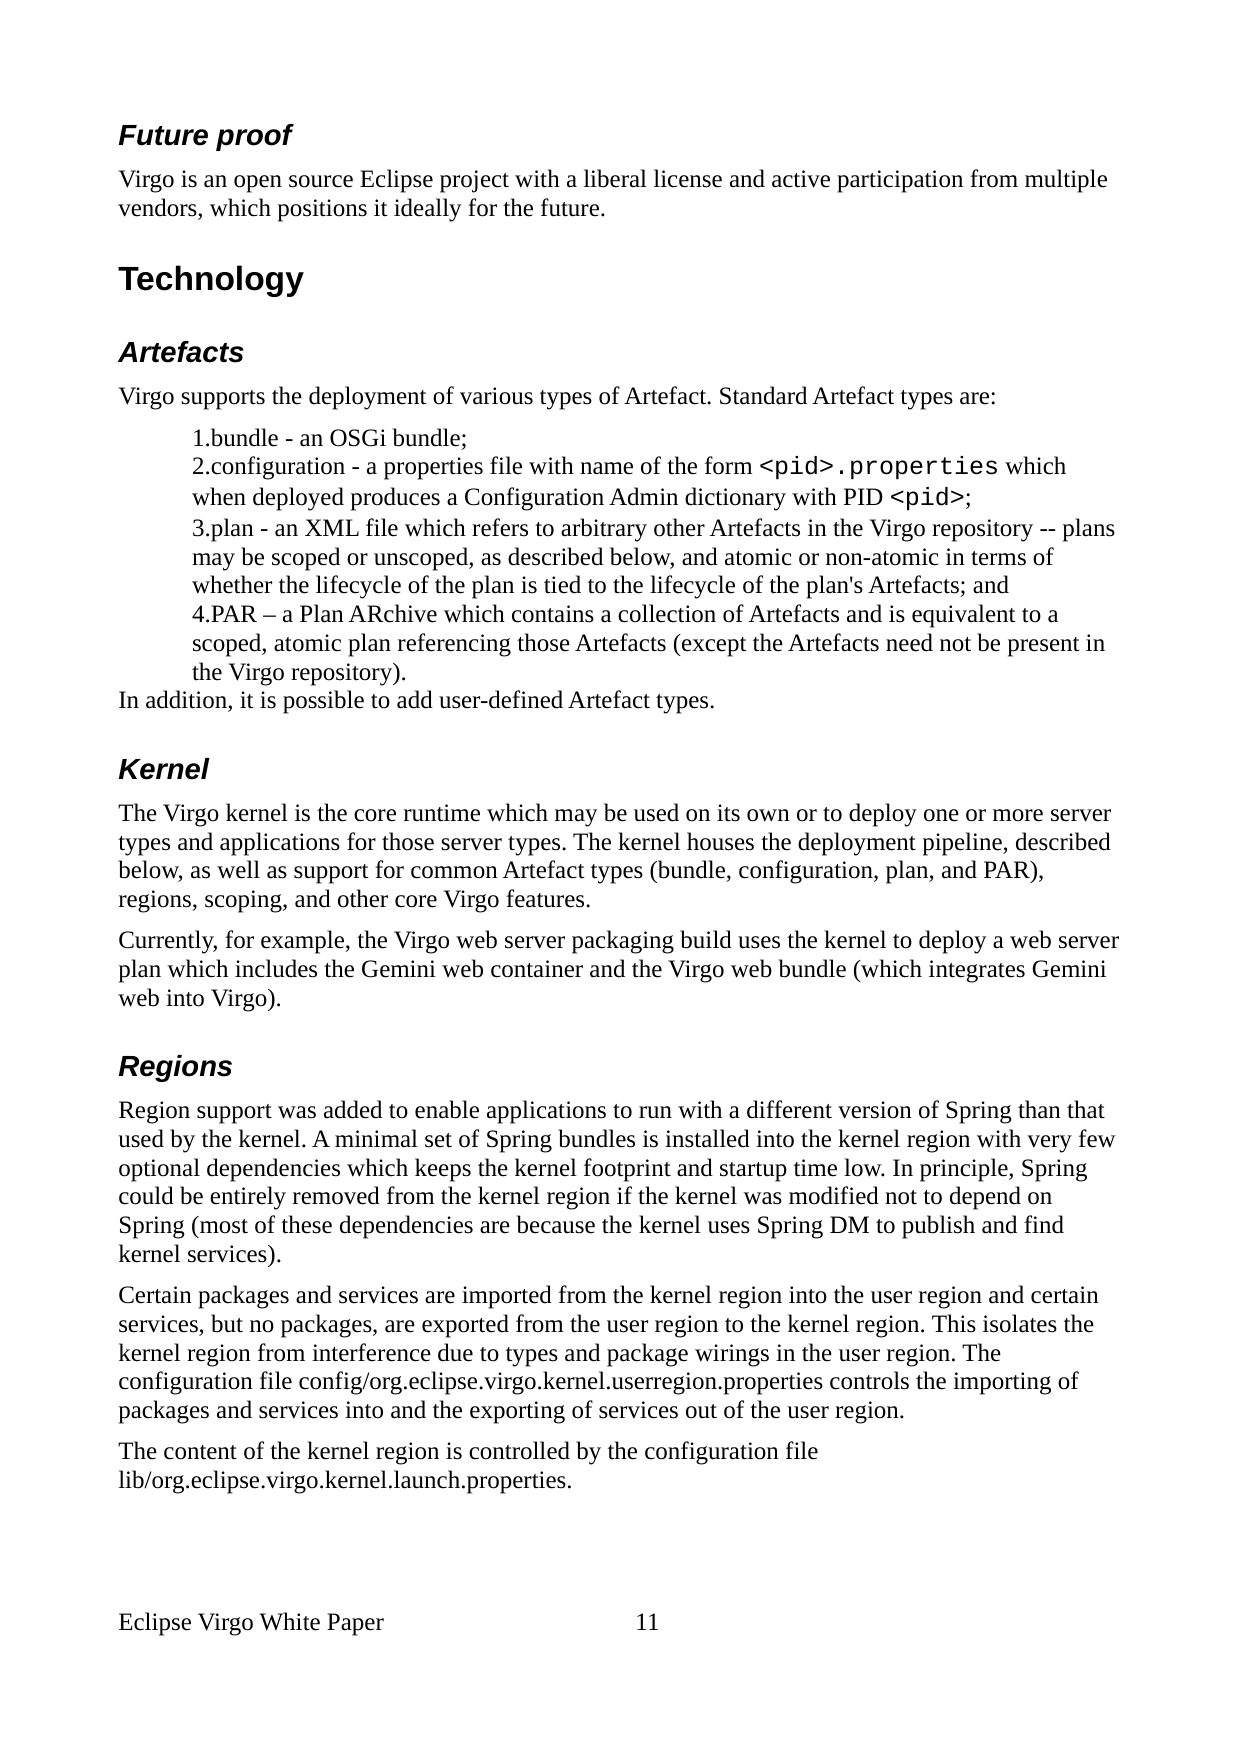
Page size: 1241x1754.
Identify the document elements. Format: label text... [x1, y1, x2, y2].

text The Virgo kernel is the core runtime which may be used on its own or to deploy one or more server types and applications for those server types. The kernel houses the deployment pipeline, described below, as well as support for common Artefact types (bundle, configuration, plan, and PAR), regions, scoping, and other core Virgo features. [118, 798, 1122, 913]
text Virgo is an open source Eclipse project with a liberal license and active participation from multiple vendors, which positions it ideally for the future. [118, 164, 1122, 222]
list PAR – a Plan ARchive which contains a collection of Artefacts and is equivalent to a scoped, atomic plan referencing those Artefacts (except the Artefacts need not be present in the Virgo repository). [118, 599, 1122, 686]
text The content of the kernel region is controlled by the configuration file lib/org.eclipse.virgo.kernel.launch.properties. [118, 1436, 1122, 1494]
list configuration - a properties file with name of the form <pid>.properties which when deployed produces a Configuration Admin dictionary with PID <pid>; [118, 451, 1122, 513]
list plan - an XML file which refers to arbitrary other Artefacts in the Virgo repository -- plans may be scoped or unscoped, as described below, and atomic or non-atomic in terms of whether the lifecycle of the plan is tied to the lifecycle of the plan's Artefacts; and [118, 513, 1122, 599]
subtitle Technology [118, 259, 1122, 298]
subtitle Future proof [118, 118, 1122, 152]
text Certain packages and services are imported from the kernel region into the user region and certain services, but no packages, are exported from the user region to the kernel region. This isolates the kernel region from interference due to types and package wirings in the user region. The configuration file config/org.eclipse.virgo.kernel.userregion.properties controls the importing of packages and services into and the exporting of services out of the user region. [118, 1280, 1122, 1424]
text Virgo supports the deployment of various types of Artefact. Standard Artefact types are: [118, 381, 1122, 410]
list bundle - an OSGi bundle; [118, 423, 1122, 451]
subtitle Kernel [118, 752, 1122, 785]
text In addition, it is possible to add user-defined Artefact types. [118, 686, 1122, 714]
text Currently, for example, the Virgo web server packaging build uses the kernel to deploy a web server plan which includes the Gemini web container and the Virgo web bundle (which integrates Gemini web into Virgo). [118, 925, 1122, 1012]
subtitle Artefacts [118, 335, 1122, 369]
subtitle Regions [118, 1049, 1122, 1083]
text Region support was added to enable applications to run with a different version of Spring than that used by the kernel. A minimal set of Spring bundles is installed into the kernel region with very few optional dependencies which keeps the kernel footprint and startup time low. In principle, Spring could be entirely removed from the kernel region if the kernel was modified not to depend on Spring (most of these dependencies are because the kernel uses Spring DM to publish and find kernel services). [118, 1095, 1122, 1268]
